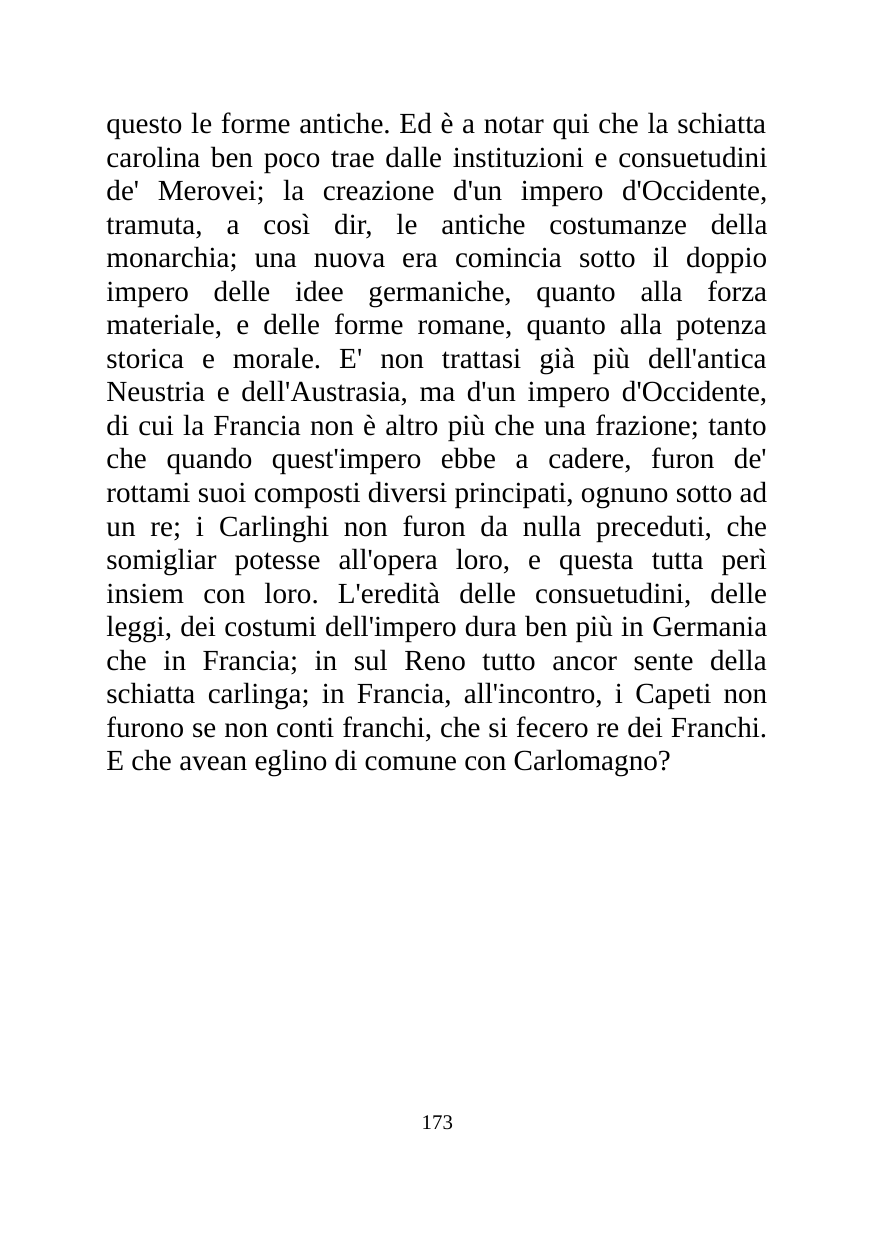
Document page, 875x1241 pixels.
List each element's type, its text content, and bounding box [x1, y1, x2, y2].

text questo le forme antiche. Ed è a notar qui che la schiatta carolina ben poco trae dalle instituzioni e consuetudini de' Merovei; la creazione d'un impero d'Occidente, tramuta, a così dir, le antiche costumanze della monarchia; una nuova era comincia sotto il doppio impero delle idee germaniche, quanto alla forza materiale, e delle forme romane, quanto alla potenza storica e morale. E' non trattasi già più dell'antica Neustria e dell'Austrasia, ma d'un impero d'Occidente, di cui la Francia non è altro più che una frazione; tanto che quando quest'impero ebbe a cadere, furon de' rottami suoi composti diversi principati, ognuno sotto ad un re; i Carlinghi non furon da nulla preceduti, che somigliar potesse all'opera loro, e questa tutta perì insiem con loro. L'eredità delle consuetudini, delle leggi, dei costumi dell'impero dura ben più in Germania che in Francia; in sul Reno tutto ancor sente della schiatta carlinga; in Francia, all'incontro, i Capeti non furono se non conti franchi, che si fecero re dei Franchi. E che avean eglino di comune con Carlomagno? [106, 106, 768, 777]
